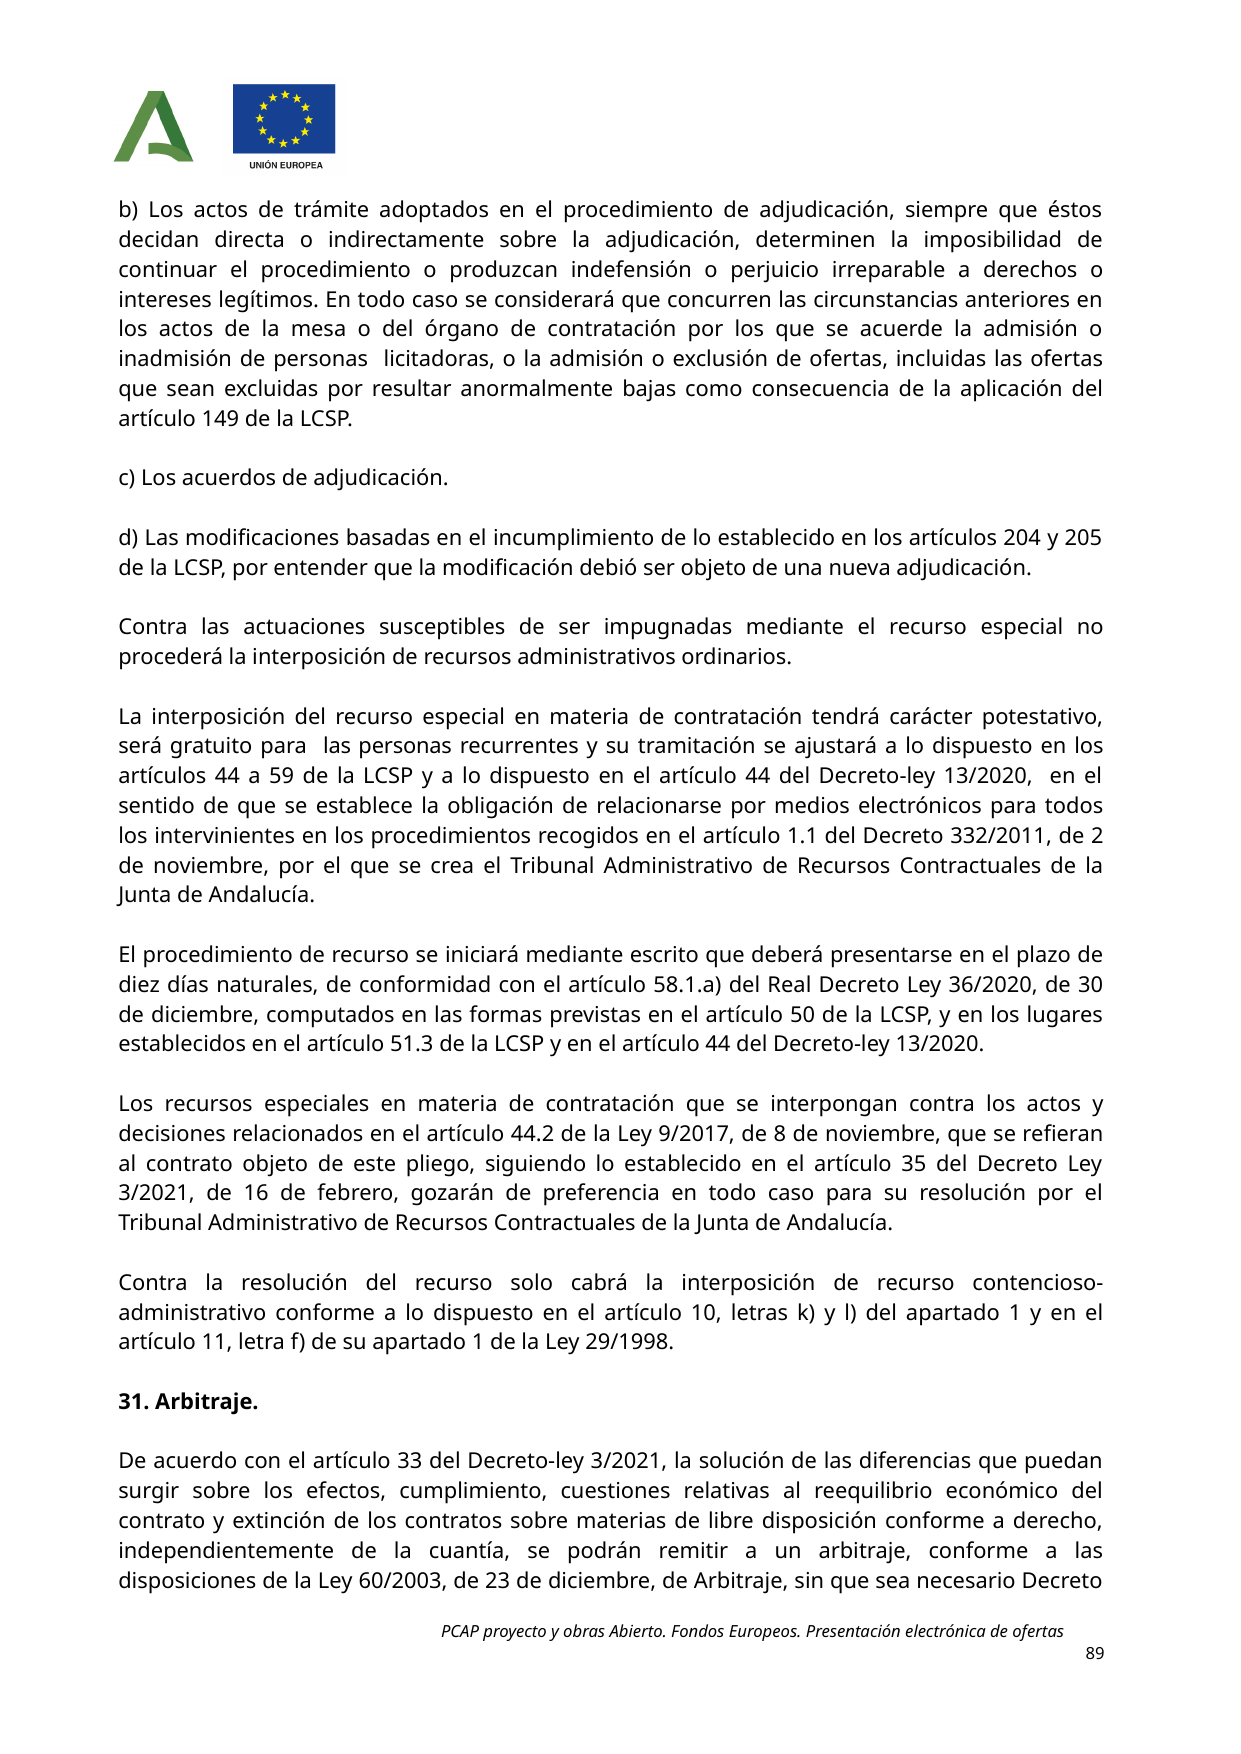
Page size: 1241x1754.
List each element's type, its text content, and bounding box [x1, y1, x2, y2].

picture [109, 86, 198, 166]
picture [221, 78, 347, 176]
text Contra las actuaciones susceptibles de ser impugnadas mediante el recurso especial no procederá la interposición de recursos administrativos ordinarios. [118, 611, 1104, 671]
text Los recursos especiales en materia de contratación que se interpongan contra los actos y decisiones relacionados en el artículo 44.2 de la Ley 9/2017, de 8 de noviembre, que se refieran al contrato objeto de este pliego, siguiendo lo establecido en el artículo 35 del Decreto Ley 3/2021, de 16 de febrero, gozarán de preferencia en todo caso para su resolución por el Tribunal Administrativo de Recursos Contractuales de la Junta de Andalucía. [118, 1088, 1104, 1237]
text d) Las modificaciones basadas en el incumplimiento de lo establecido en los artículos 204 y 205 de la LCSP, por entender que la modificación debió ser objeto de una nueva adjudicación. [118, 522, 1104, 582]
text De acuerdo con el artículo 33 del Decreto-ley 3/2021, la solución de las diferencias que puedan surgir sobre los efectos, cumplimiento, cuestiones relativas al reequilibrio económico del contrato y extinción de los contratos sobre materias de libre disposición conforme a derecho, independientemente de la cuantía, se podrán remitir a un arbitraje, conforme a las disposiciones de la Ley 60/2003, de 23 de diciembre, de Arbitraje, sin que sea necesario Decreto [118, 1446, 1104, 1594]
text Contra la resolución del recurso solo cabrá la interposición de recurso contencioso-administrativo conforme a lo dispuesto en el artículo 10, letras k) y l) del apartado 1 y en el artículo 11, letra f) de su apartado 1 de la Ley 29/1998. [118, 1267, 1104, 1356]
text El procedimiento de recurso se iniciará mediante escrito que deberá presentarse en el plazo de diez días naturales, de conformidad con el artículo 58.1.a) del Real Decreto Ley 36/2020, de 30 de diciembre, computados en las formas previstas en el artículo 50 de la LCSP, y en los lugares establecidos en el artículo 51.3 de la LCSP y en el artículo 44 del Decreto-ley 13/2020. [118, 939, 1104, 1058]
text c) Los acuerdos de adjudicación. [118, 462, 1104, 492]
text 31. Arbitraje. [118, 1386, 1104, 1416]
text La interposición del recurso especial en materia de contratación tendrá carácter potestativo, será gratuito para las personas recurrentes y su tramitación se ajustará a lo dispuesto en los artículos 44 a 59 de la LCSP y a lo dispuesto en el artículo 44 del Decreto-ley 13/2020, en el sentido de que se establece la obligación de relacionarse por medios electrónicos para todos los intervinientes en los procedimientos recogidos en el artículo 1.1 del Decreto 332/2011, de 2 de noviembre, por el que se crea el Tribunal Administrativo de Recursos Contractuales de la Junta de Andalucía. [118, 701, 1104, 909]
text b) Los actos de trámite adoptados en el procedimiento de adjudicación, siempre que éstos decidan directa o indirectamente sobre la adjudicación, determinen la imposibilidad de continuar el procedimiento o produzcan indefensión o perjuicio irreparable a derechos o intereses legítimos. En todo caso se considerará que concurren las circunstancias anteriores en los actos de la mesa o del órgano de contratación por los que se acuerde la admisión o inadmisión de personas licitadoras, o la admisión o exclusión de ofertas, incluidas las ofertas que sean excluidas por resultar anormalmente bajas como consecuencia de la aplicación del artículo 149 de la LCSP. [118, 194, 1104, 433]
